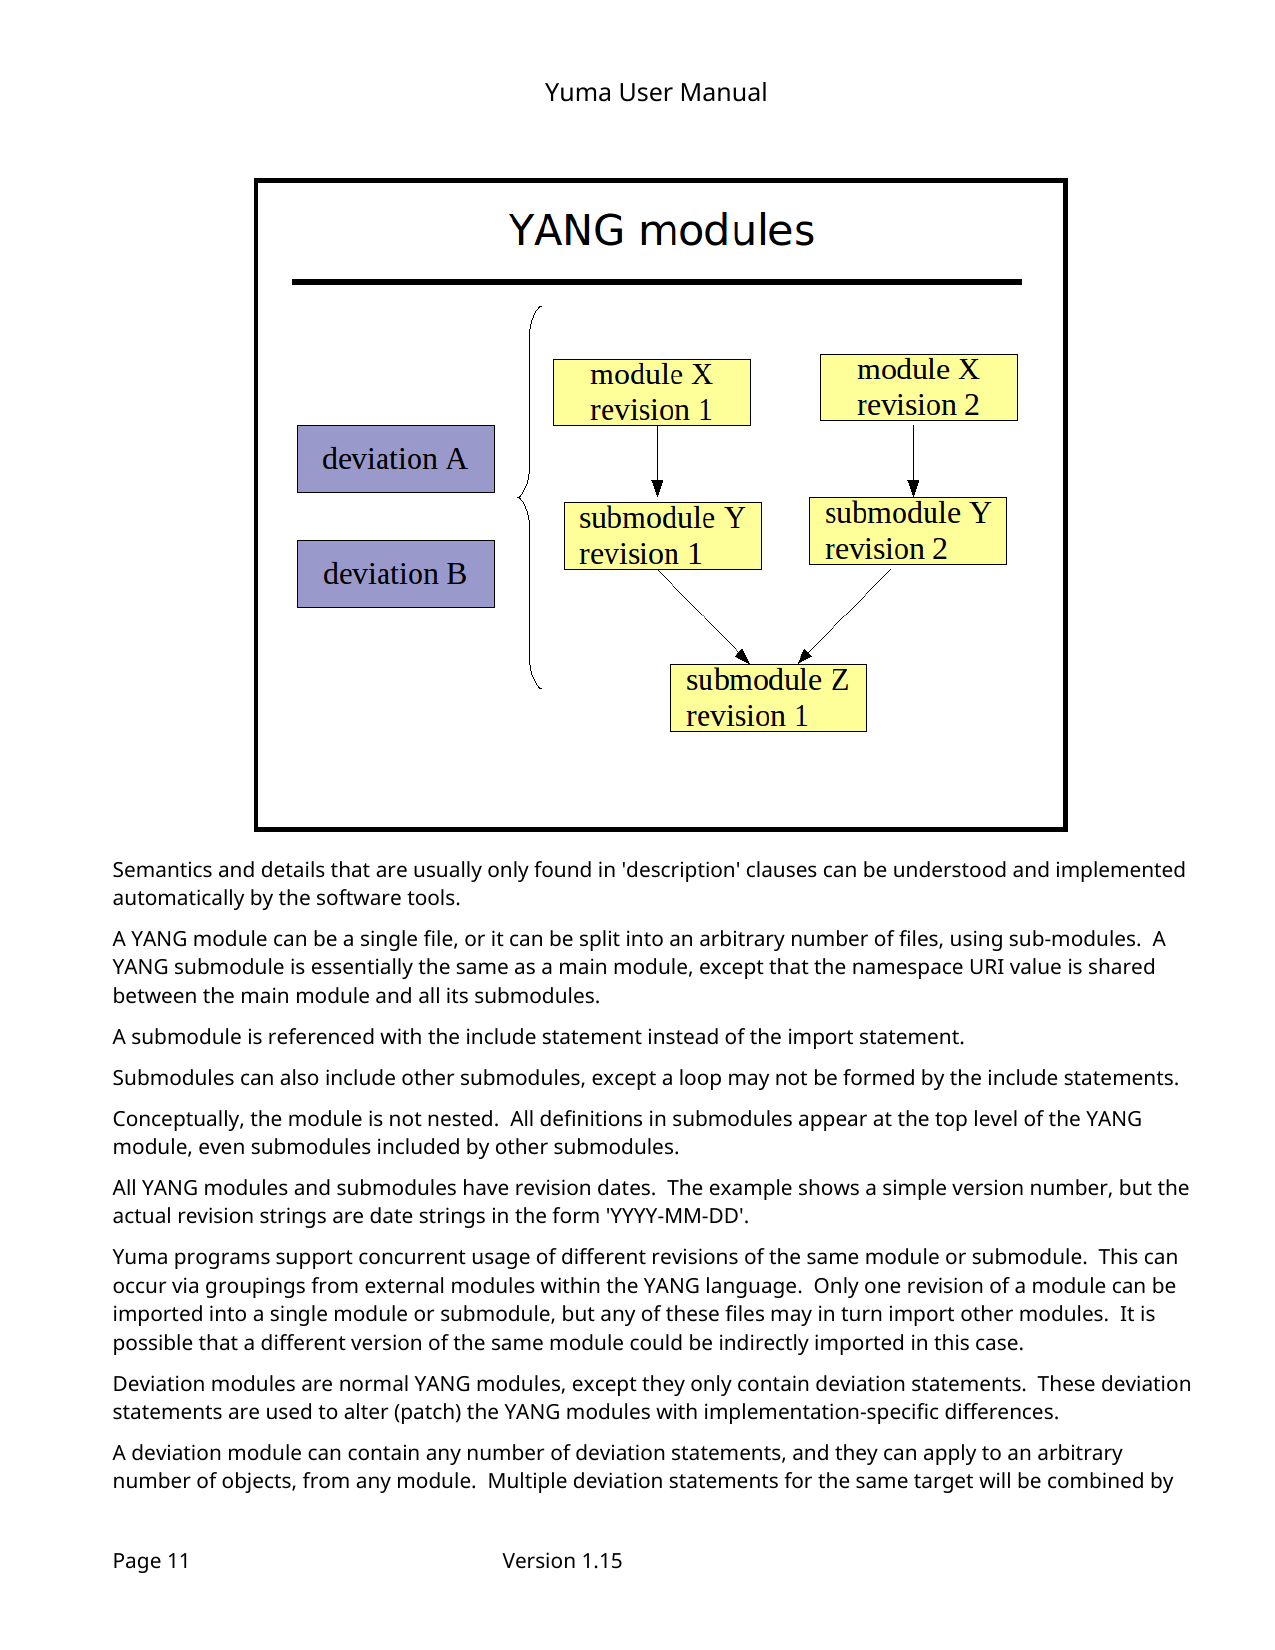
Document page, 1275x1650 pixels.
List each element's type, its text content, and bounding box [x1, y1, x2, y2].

text Submodules can also include other submodules, except a loop may not be formed by the include statements. [112, 1063, 1200, 1091]
text Deviation modules are normal YANG modules, except they only contain deviation statements. These deviation statements are used to alter (patch) the YANG modules with implementation-specific differences. [112, 1369, 1200, 1426]
text Conceptually, the module is not nested. All definitions in submodules appear at the top level of the YANG module, even submodules included by other submodules. [112, 1104, 1200, 1161]
text Yuma programs support concurrent usage of different revisions of the same module or submodule. This can occur via groupings from external modules within the YANG language. Only one revision of a module can be imported into a single module or submodule, but any of these files may in turn import other modules. It is possible that a different version of the same module could be indirectly imported in this case. [112, 1242, 1200, 1356]
text A submodule is referenced with the include statement instead of the import statement. [112, 1022, 1200, 1050]
picture [191, 138, 1122, 855]
text Semantics and details that are usually only found in 'description' clauses can be understood and implemented automatically by the software tools. [112, 855, 1200, 912]
text A deviation module can contain any number of deviation statements, and they can apply to an arbitrary number of objects, from any module. Multiple deviation statements for the same target will be combined by [112, 1438, 1200, 1495]
text A YANG module can be a single file, or it can be split into an arbitrary number of files, using sub-modules. A YANG submodule is essentially the same as a main module, except that the namespace URI value is shared between the main module and all its submodules. [112, 924, 1200, 1009]
text All YANG modules and submodules have revision dates. The example shows a simple version number, but the actual revision strings are date strings in the form 'YYYY-MM-DD'. [112, 1173, 1200, 1230]
